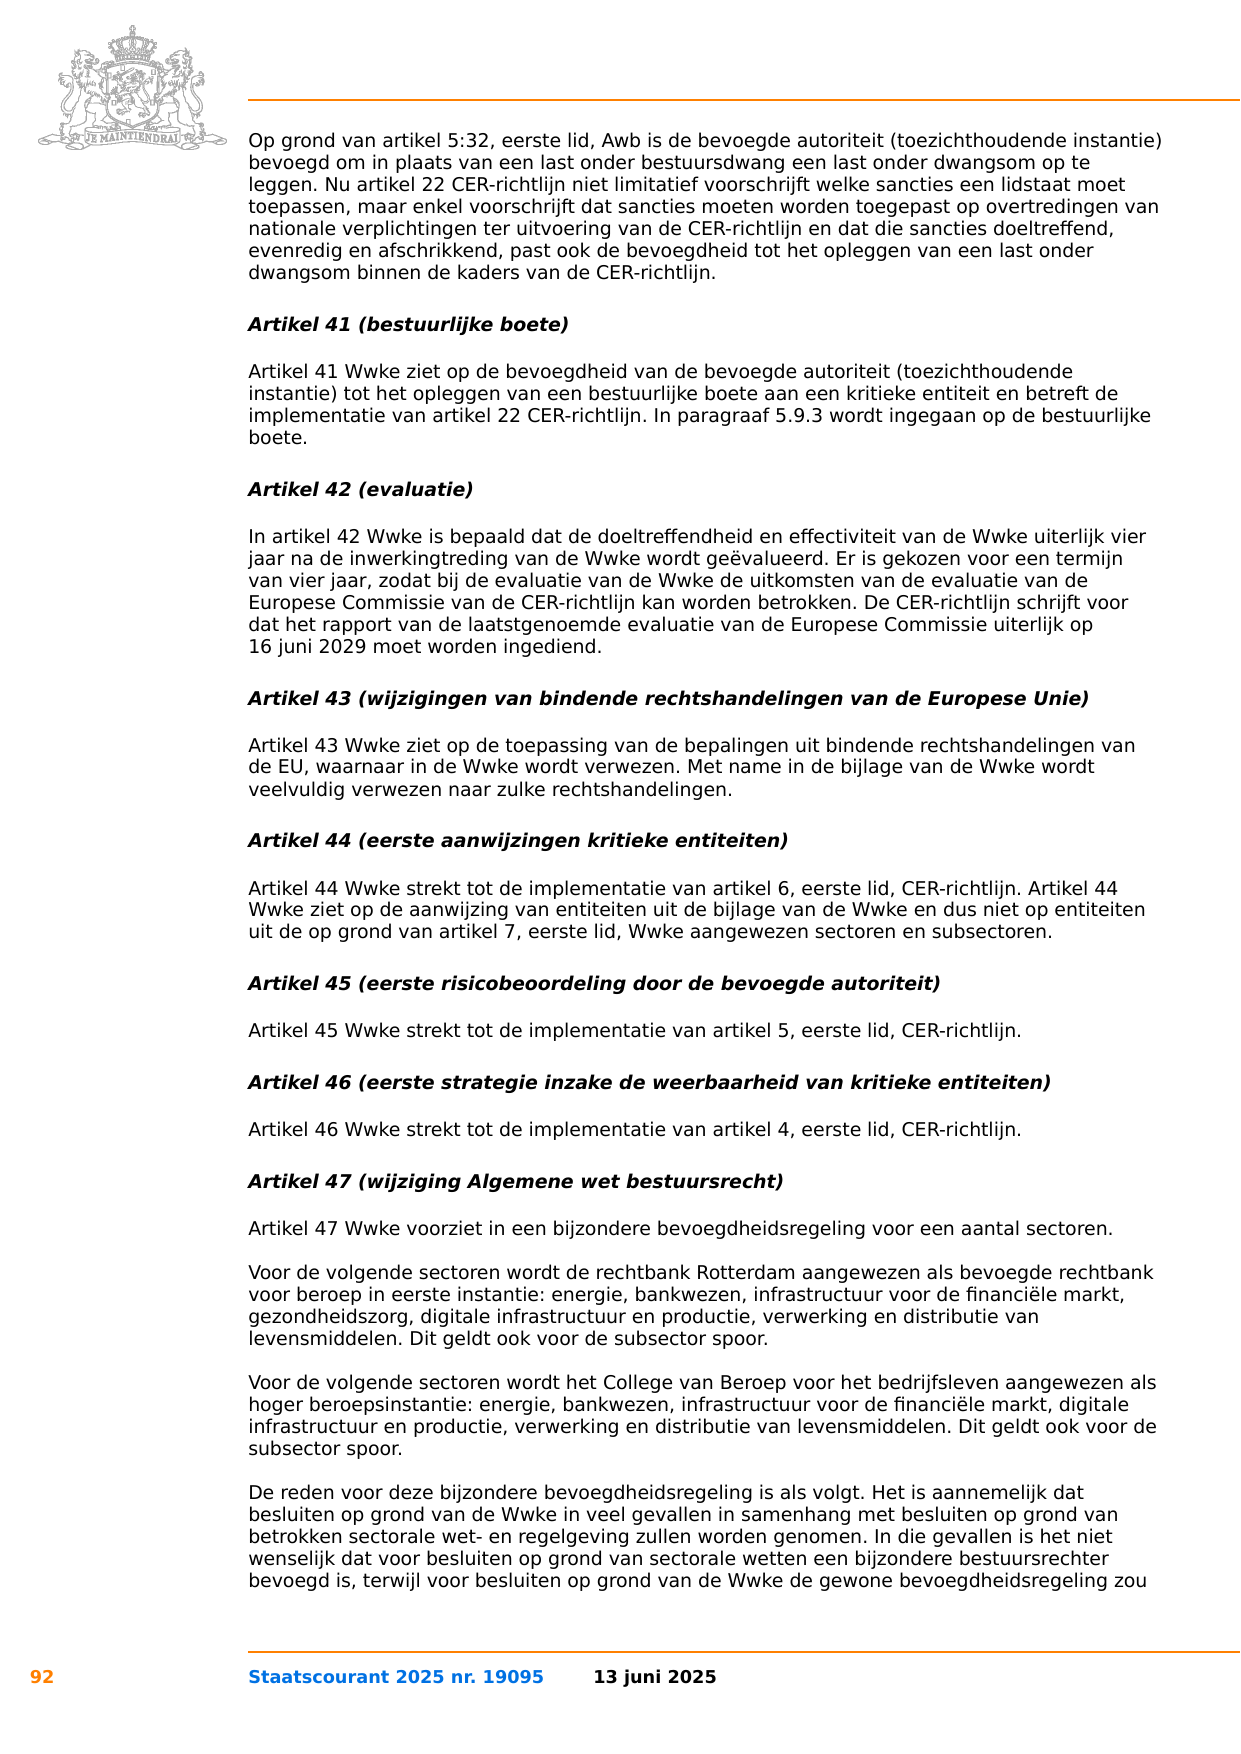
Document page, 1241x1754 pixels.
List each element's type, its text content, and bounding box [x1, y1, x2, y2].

text Artikel 41 Wwke ziet op de bevoegdheid van de bevoegde autoriteit (toezichthoudende instantie) tot het opleggen van een bestuurlijke boete aan een kritieke entiteit en betreft de implementatie van artikel 22 CER-richtlijn. In paragraaf 5.9.3 wordt ingegaan op de bestuurlijke boete. [248, 361, 1163, 449]
text Artikel 45 Wwke strekt tot de implementatie van artikel 5, eerste lid, CER-richtlijn. [248, 1020, 1163, 1042]
text In artikel 42 Wwke is bepaald dat de doeltreffendheid en effectiviteit van de Wwke uiterlijk vier jaar na de inwerkingtreding van de Wwke wordt geëvalueerd. Er is gekozen voor een termijn van vier jaar, zodat bij de evaluatie van de Wwke de uitkomsten van de evaluatie van de Europese Commissie van de CER-richtlijn kan worden betrokken. De CER-richtlijn schrijft voor dat het rapport van de laatstgenoemde evaluatie van de Europese Commissie uiterlijk op 16 juni 2029 moet worden ingediend. [248, 526, 1163, 657]
text Voor de volgende sectoren wordt het College van Beroep voor het bedrijfsleven aangewezen als hoger beroepsinstantie: energie, bankwezen, infrastructuur voor de financiële markt, digitale infrastructuur en productie, verwerking en distributie van levensmiddelen. Dit geldt ook voor de subsector spoor. [248, 1372, 1163, 1460]
text Artikel 46 Wwke strekt tot de implementatie van artikel 4, eerste lid, CER-richtlijn. [248, 1119, 1163, 1141]
subtitle Artikel 42 (evaluatie) [248, 479, 1163, 501]
text Op grond van artikel 5:32, eerste lid, Awb is de bevoegde autoriteit (toezichthoudende instantie) bevoegd om in plaats van een last onder bestuursdwang een last onder dwangsom op te leggen. Nu artikel 22 CER-richtlijn niet limitatief voorschrijft welke sancties een lidstaat moet toepassen, maar enkel voorschrijft dat sancties moeten worden toegepast op overtredingen van nationale verplichtingen ter uitvoering van de CER-richtlijn en dat die sancties doeltreffend, evenredig en afschrikkend, past ook de bevoegdheid tot het opleggen van een last onder dwangsom binnen de kaders van de CER-richtlijn. [248, 130, 1163, 284]
picture [38, 25, 227, 150]
text De reden voor deze bijzondere bevoegdheidsregeling is als volgt. Het is aannemelijk dat besluiten op grond van de Wwke in veel gevallen in samenhang met besluiten op grond van betrokken sectorale wet- en regelgeving zullen worden genomen. In die gevallen is het niet wenselijk dat voor besluiten op grond van sectorale wetten een bijzondere bestuursrechter bevoegd is, terwijl voor besluiten op grond van de Wwke de gewone bevoegdheidsregeling zou [248, 1482, 1163, 1592]
text Artikel 43 Wwke ziet op de toepassing van de bepalingen uit bindende rechtshandelingen van de EU, waarnaar in de Wwke wordt verwezen. Met name in de bijlage van de Wwke wordt veelvuldig verwezen naar zulke rechtshandelingen. [248, 734, 1163, 800]
text Artikel 47 Wwke voorziet in een bijzondere bevoegdheidsregeling voor een aantal sectoren. [248, 1218, 1163, 1240]
text Artikel 44 Wwke strekt tot de implementatie van artikel 6, eerste lid, CER-richtlijn. Artikel 44 Wwke ziet op de aanwijzing van entiteiten uit de bijlage van de Wwke en dus niet op entiteiten uit de op grond van artikel 7, eerste lid, Wwke aangewezen sectoren en subsectoren. [248, 877, 1163, 943]
subtitle Artikel 41 (bestuurlijke boete) [248, 314, 1163, 336]
subtitle Artikel 44 (eerste aanwijzingen kritieke entiteiten) [248, 830, 1163, 852]
subtitle Artikel 46 (eerste strategie inzake de weerbaarheid van kritieke entiteiten) [248, 1072, 1163, 1094]
subtitle Artikel 43 (wijzigingen van bindende rechtshandelingen van de Europese Unie) [248, 687, 1163, 709]
text Voor de volgende sectoren wordt de rechtbank Rotterdam aangewezen als bevoegde rechtbank voor beroep in eerste instantie: energie, bankwezen, infrastructuur voor de financiële markt, gezondheidszorg, digitale infrastructuur en productie, verwerking en distributie van levensmiddelen. Dit geldt ook voor de subsector spoor. [248, 1262, 1163, 1350]
subtitle Artikel 47 (wijziging Algemene wet bestuursrecht) [248, 1171, 1163, 1193]
subtitle Artikel 45 (eerste risicobeoordeling door de bevoegde autoriteit) [248, 973, 1163, 995]
